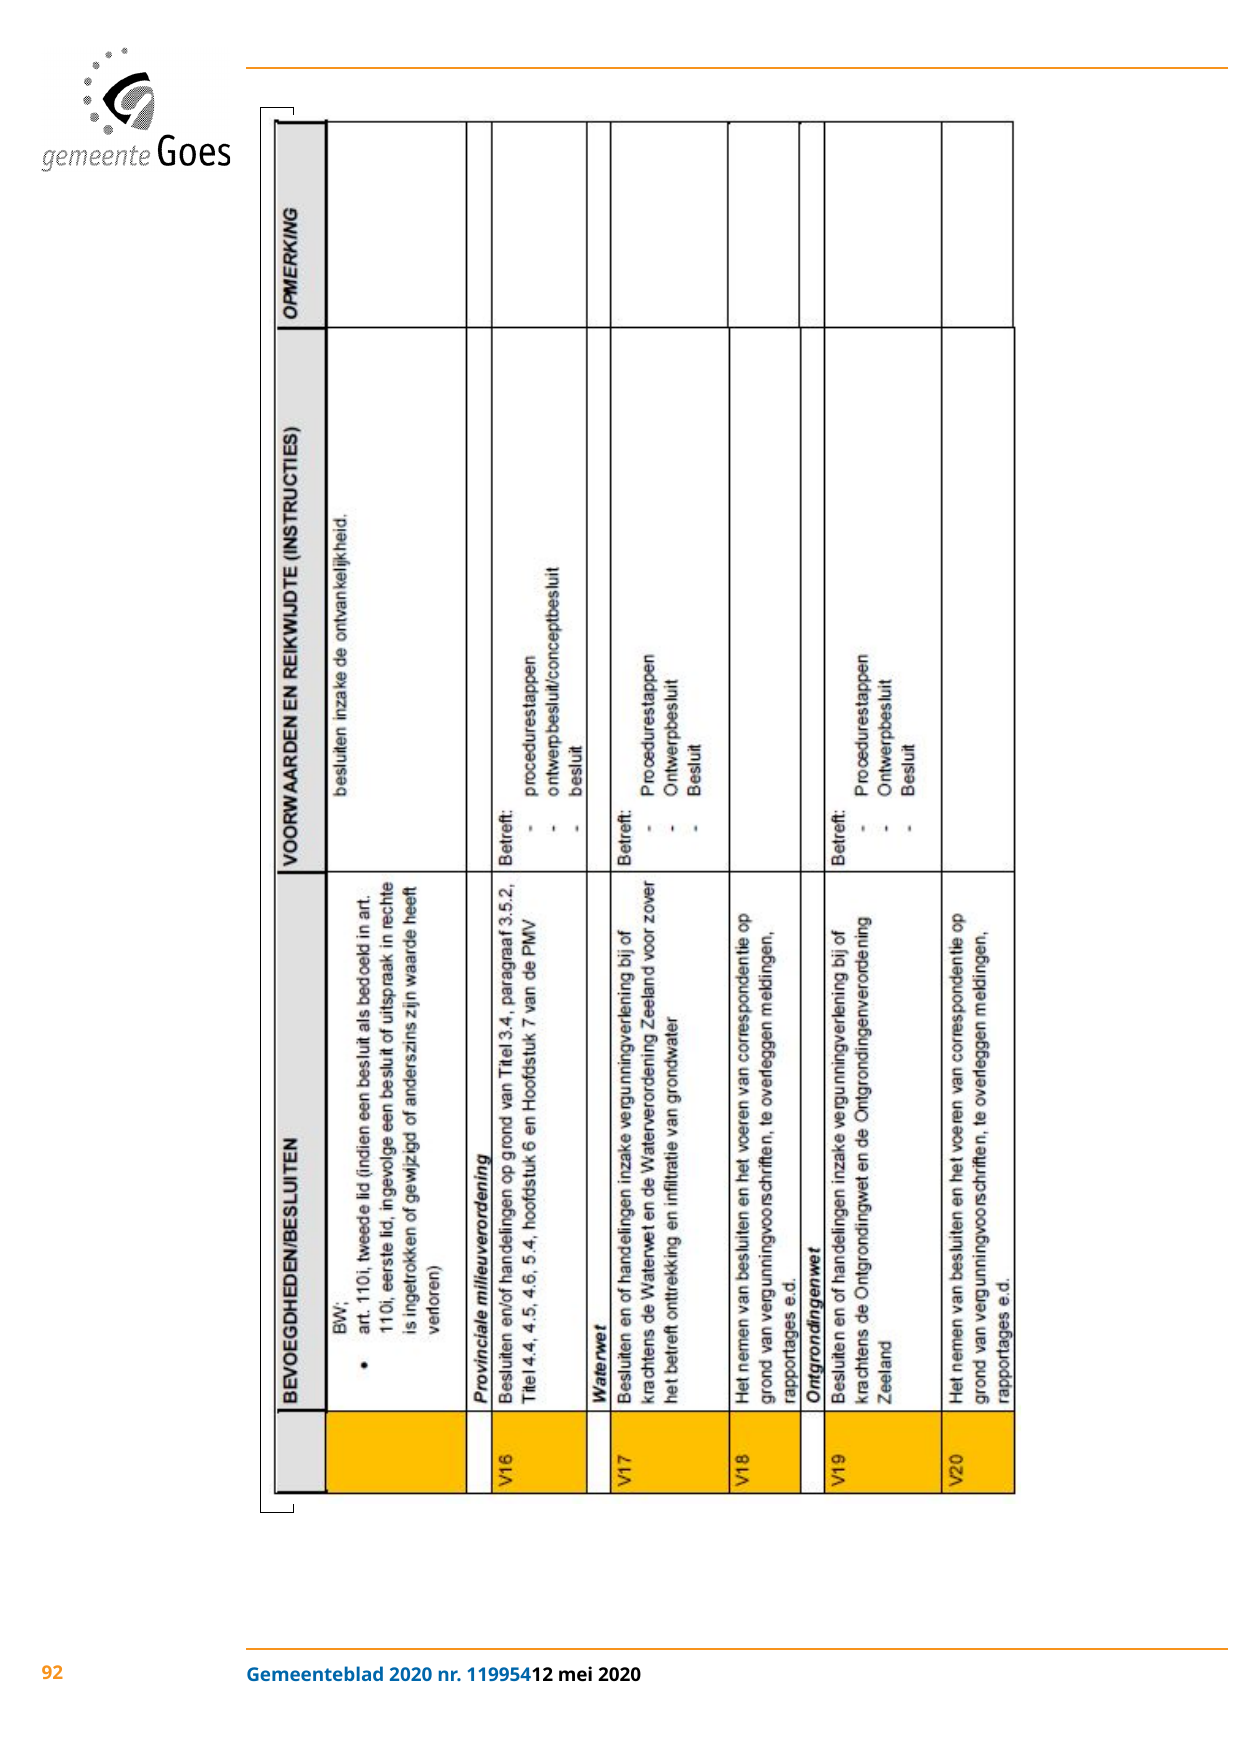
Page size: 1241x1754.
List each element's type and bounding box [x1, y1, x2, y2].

picture [41, 47, 231, 172]
picture [268, 115, 1022, 1504]
